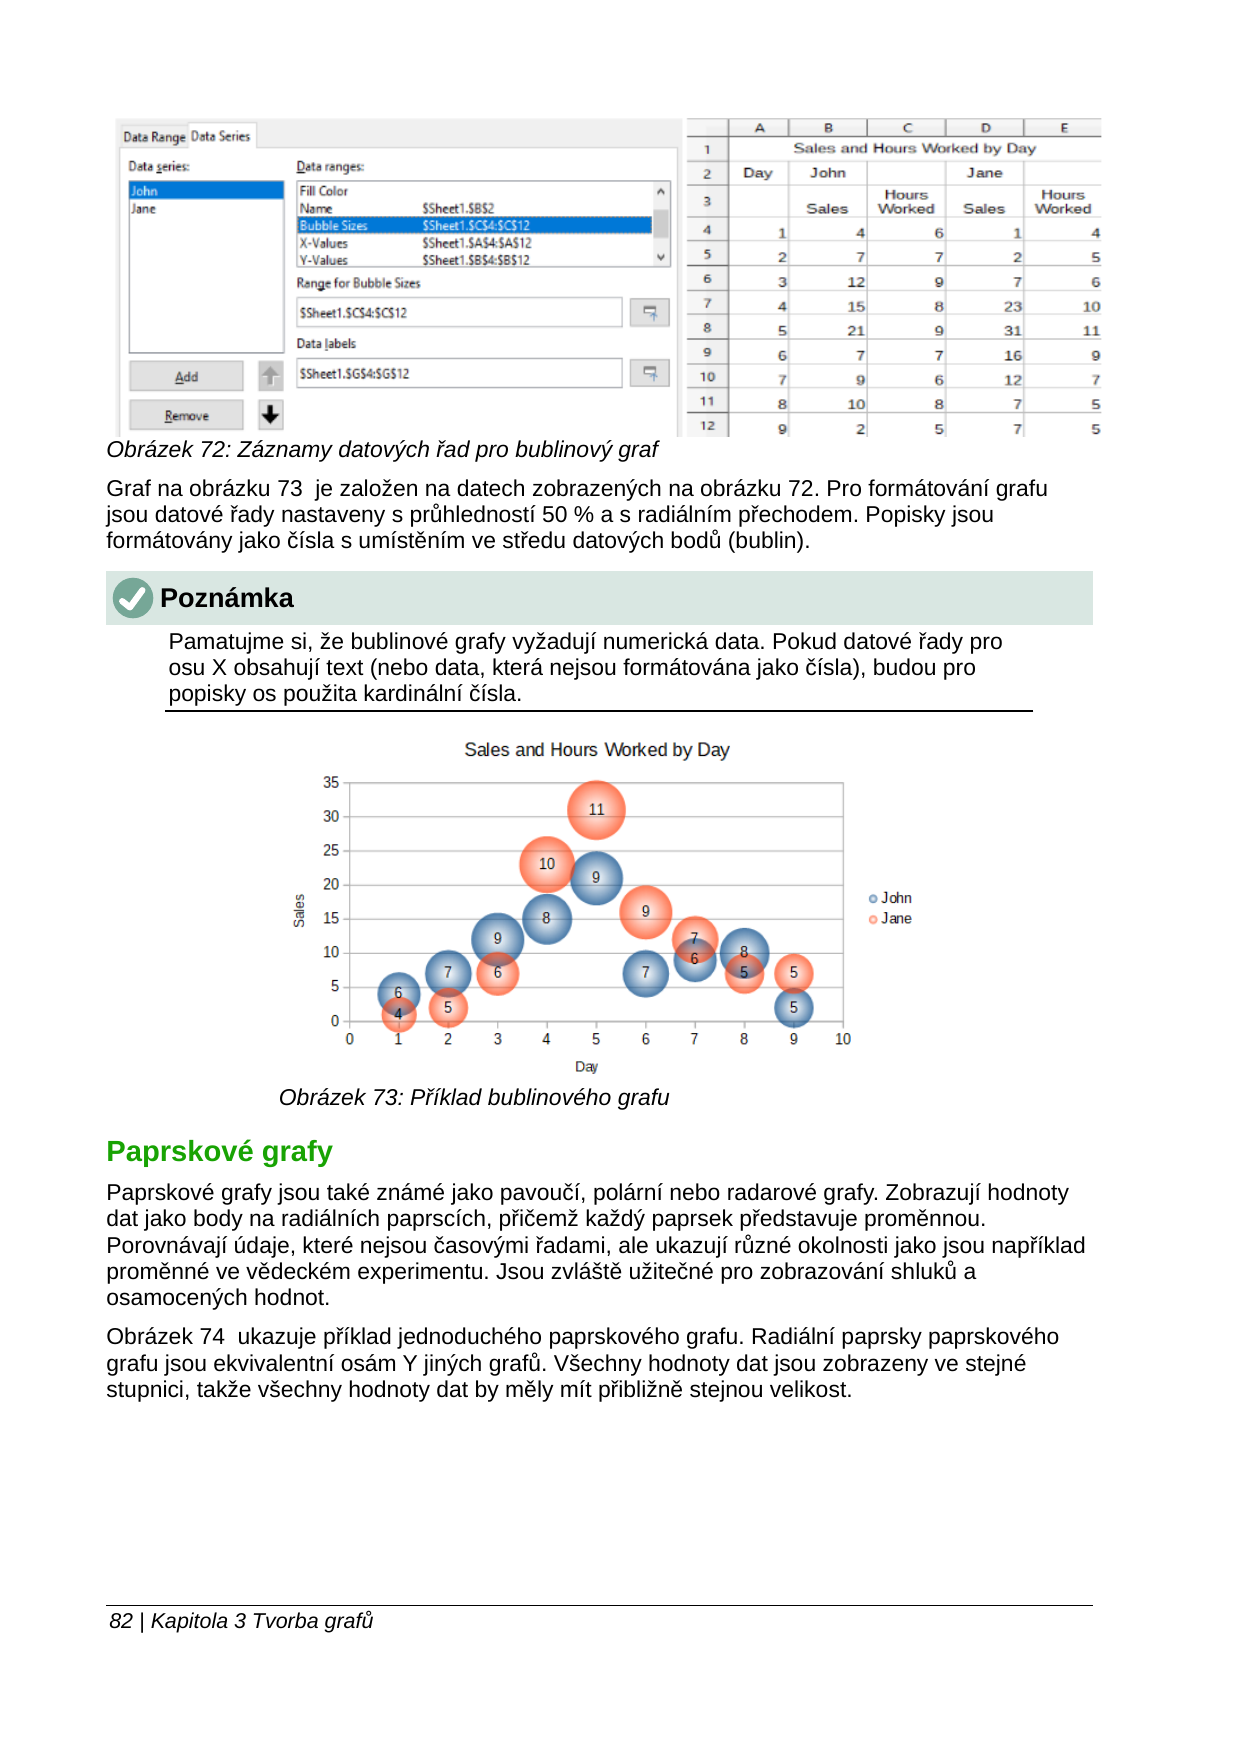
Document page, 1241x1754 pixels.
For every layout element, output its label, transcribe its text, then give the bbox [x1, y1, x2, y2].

picture [115, 118, 1102, 437]
text Obrázek 72: Záznamy datových řad pro bublinový graf [106, 433, 1111, 462]
text Paprskové grafy jsou také známé jako pavoučí, polární nebo radarové grafy. Zobrazují hodnoty dat jako body na radiálních paprscích, přičemž každý paprsek představuje proměnnou. Porovnávají údaje, které nejsou časovými řadami, ale ukazují různé okolnosti jako jsou například proměnné ve vědeckém experimentu. Jsou zvláště užitečné pro zobrazování shluků a osamocených hodnot. [106, 1179, 1093, 1311]
text Obrázek 74 ukazuje příklad jednoduchého paprskového grafu. Radiální paprsky paprskového grafu jsou ekvivalentní osám Y jiných grafů. Všechny hodnoty dat jsou zobrazeny ve stejné stupnici, takže všechny hodnoty dat by měly mít přibližně stejnou velikost. [106, 1323, 1093, 1402]
text Graf na obrázku 73 je založen na datech zobrazených na obrázku 71. Pro formátování grafu jsou datové řady nastaveny s průhledností 50 % a s radiálním přechodem. Popisky jsou formátovány jako čísla s umístěním ve středu datových bodů (bublin). [106, 474, 1093, 553]
text Pamatujme si, že bublinové grafy vyžadují numerická data. Pokud datové řady pro osu X obsahují text (nebo data, která nejsou formátována jako čísla), budou pro popisky os použita kardinální čísla. [165, 625, 1033, 710]
subtitle Paprskové grafy [106, 1133, 1093, 1167]
subtitle Poznámka [106, 571, 1093, 625]
picture [278, 729, 921, 1084]
text Obrázek 73: Příklad bublinového grafu [279, 1084, 920, 1110]
